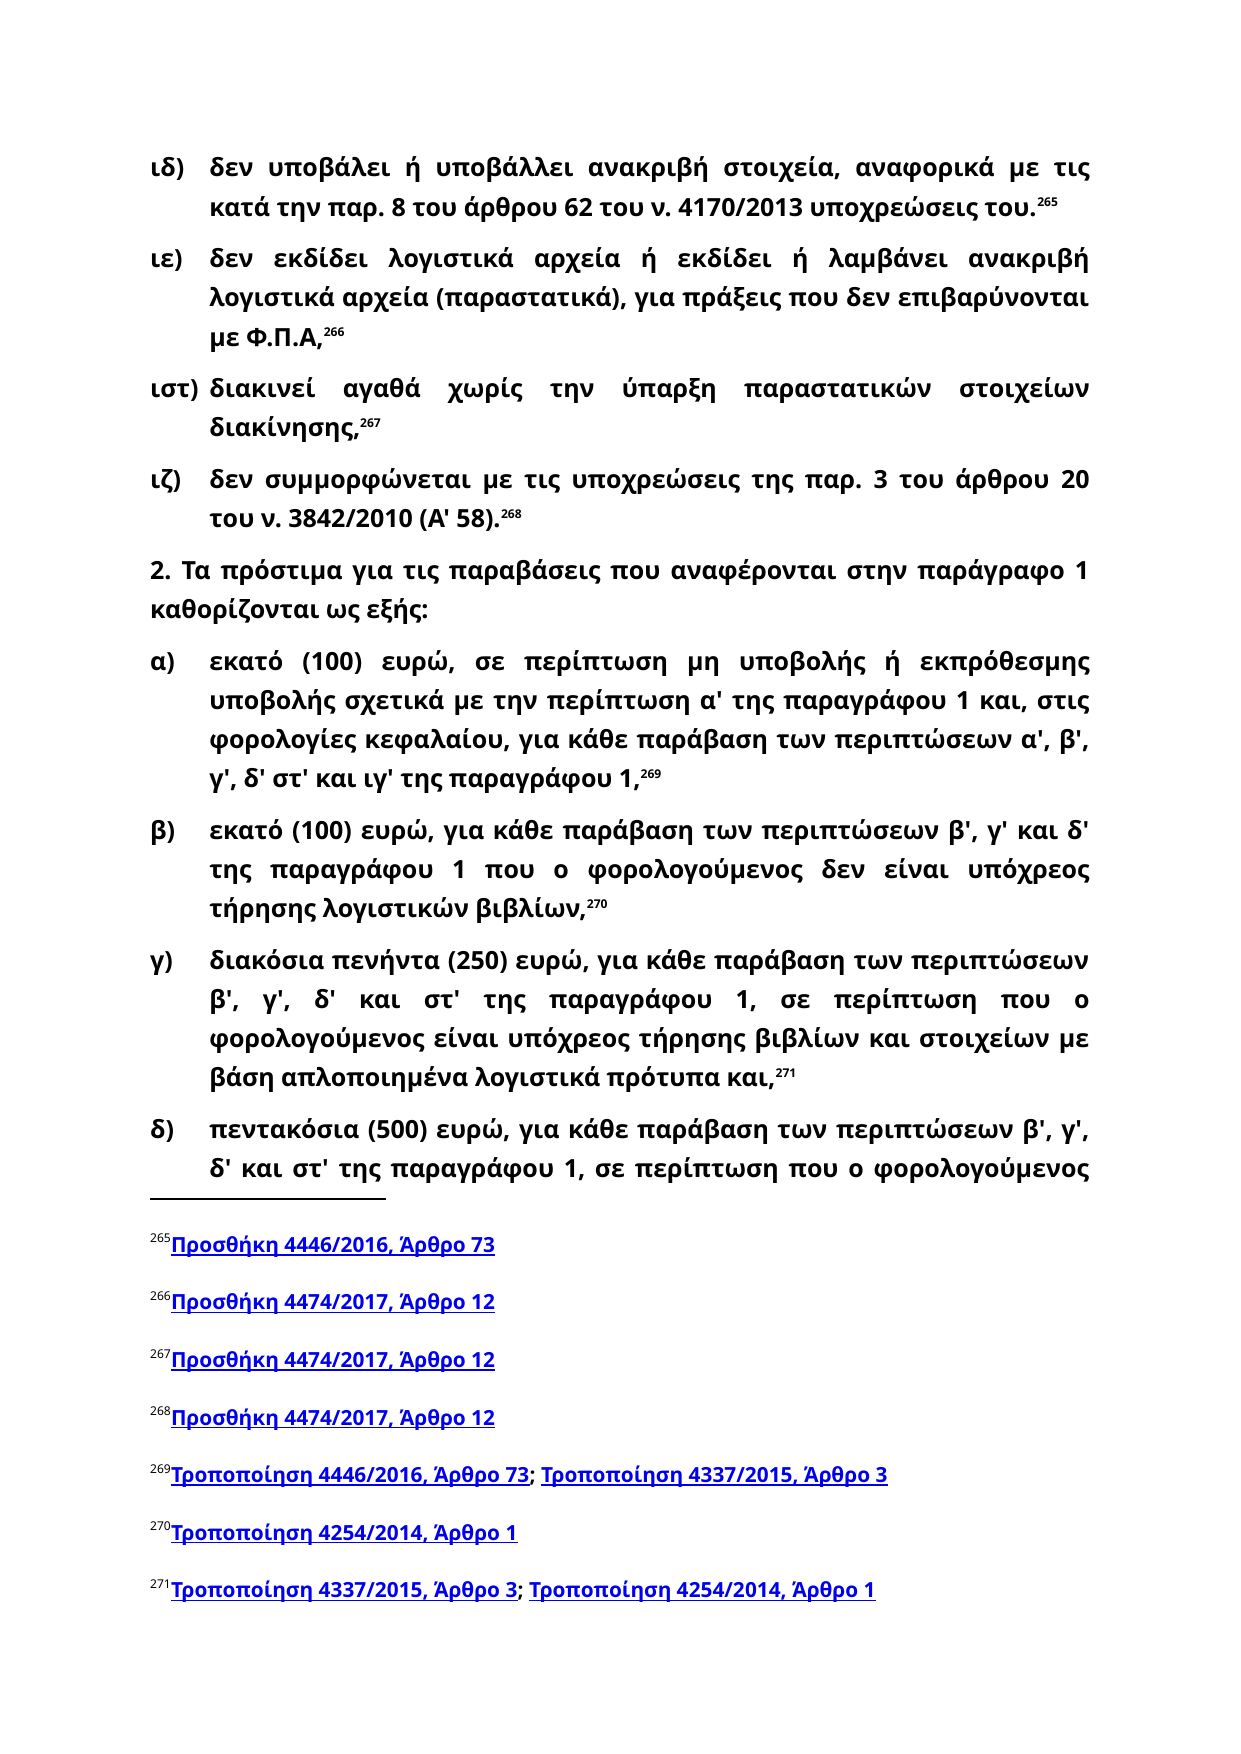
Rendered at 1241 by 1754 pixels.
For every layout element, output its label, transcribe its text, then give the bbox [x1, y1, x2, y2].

text Προσθήκη 4474/2017, Άρθρο 12 [150, 1403, 1090, 1431]
list ιζ) δεν συμμορφώνεται με τις υποχρεώσεις της παρ. 3 του άρθρου 20 του ν. 3842/2010 (Α' 58). [150, 462, 1090, 535]
list ιε) δεν εκδίδει λογιστικά αρχεία ή εκδίδει ή λαμβάνει ανακριβή λογιστικά αρχεία (παραστατικά), για πράξεις που δεν επιβαρύνονται με Φ.Π.Α, [150, 241, 1090, 353]
text Προσθήκη 4474/2017, Άρθρο 12 [150, 1287, 1090, 1316]
text Τροποποίηση 4337/2015, Άρθρο 3; Τροποποίηση 4254/2014, Άρθρο 1 [150, 1576, 1090, 1604]
text Προσθήκη 4446/2016, Άρθρο 73 [150, 1230, 1090, 1258]
list ιστ) διακινεί αγαθά χωρίς την ύπαρξη παραστατικών στοιχείων διακίνησης, [150, 371, 1090, 444]
list ιδ) δεν υποβάλει ή υποβάλλει ανακριβή στοιχεία, αναφορικά με τις κατά την παρ. 8 του άρθρου 62 του ν. 4170/2013 υποχρεώσεις του. [150, 150, 1090, 223]
text Τροποποίηση 4446/2016, Άρθρο 73; Τροποποίηση 4337/2015, Άρθρο 3 [150, 1460, 1090, 1489]
list β) εκατό (100) ευρώ, για κάθε παράβαση των περιπτώσεων β', γ' και δ' της παραγράφου 1 που ο φορολογούμενος δεν είναι υπόχρεος τήρησης λογιστικών βιβλίων, [150, 812, 1090, 925]
list δ) πεντακόσια (500) ευρώ, για κάθε παράβαση των περιπτώσεων β', γ', δ' και στ' της παραγράφου 1, σε περίπτωση που ο φορολογούμενος [150, 1112, 1090, 1185]
text Τροποποίηση 4254/2014, Άρθρο 1 [150, 1518, 1090, 1546]
list α) εκατό (100) ευρώ, σε περίπτωση μη υποβολής ή εκπρόθεσμης υποβολής σχετικά με την περίπτωση α' της παραγράφου 1 και, στις φορολογίες κεφαλαίου, για κάθε παράβαση των περιπτώσεων α', β', γ', δ' στ' και ιγ' της παραγράφου 1, [150, 643, 1090, 795]
list γ) διακόσια πενήντα (250) ευρώ, για κάθε παράβαση των περιπτώσεων β', γ', δ' και στ' της παραγράφου 1, σε περίπτωση που ο φορολογούμενος είναι υπόχρεος τήρησης βιβλίων και στοιχείων με βάση απλοποιημένα λογιστικά πρότυπα και, [150, 942, 1090, 1094]
text Προσθήκη 4474/2017, Άρθρο 12 [150, 1345, 1090, 1373]
text 2. Τα πρόστιμα για τις παραβάσεις που αναφέρονται στην παράγραφο 1 καθορίζονται ως εξής: [150, 552, 1090, 626]
